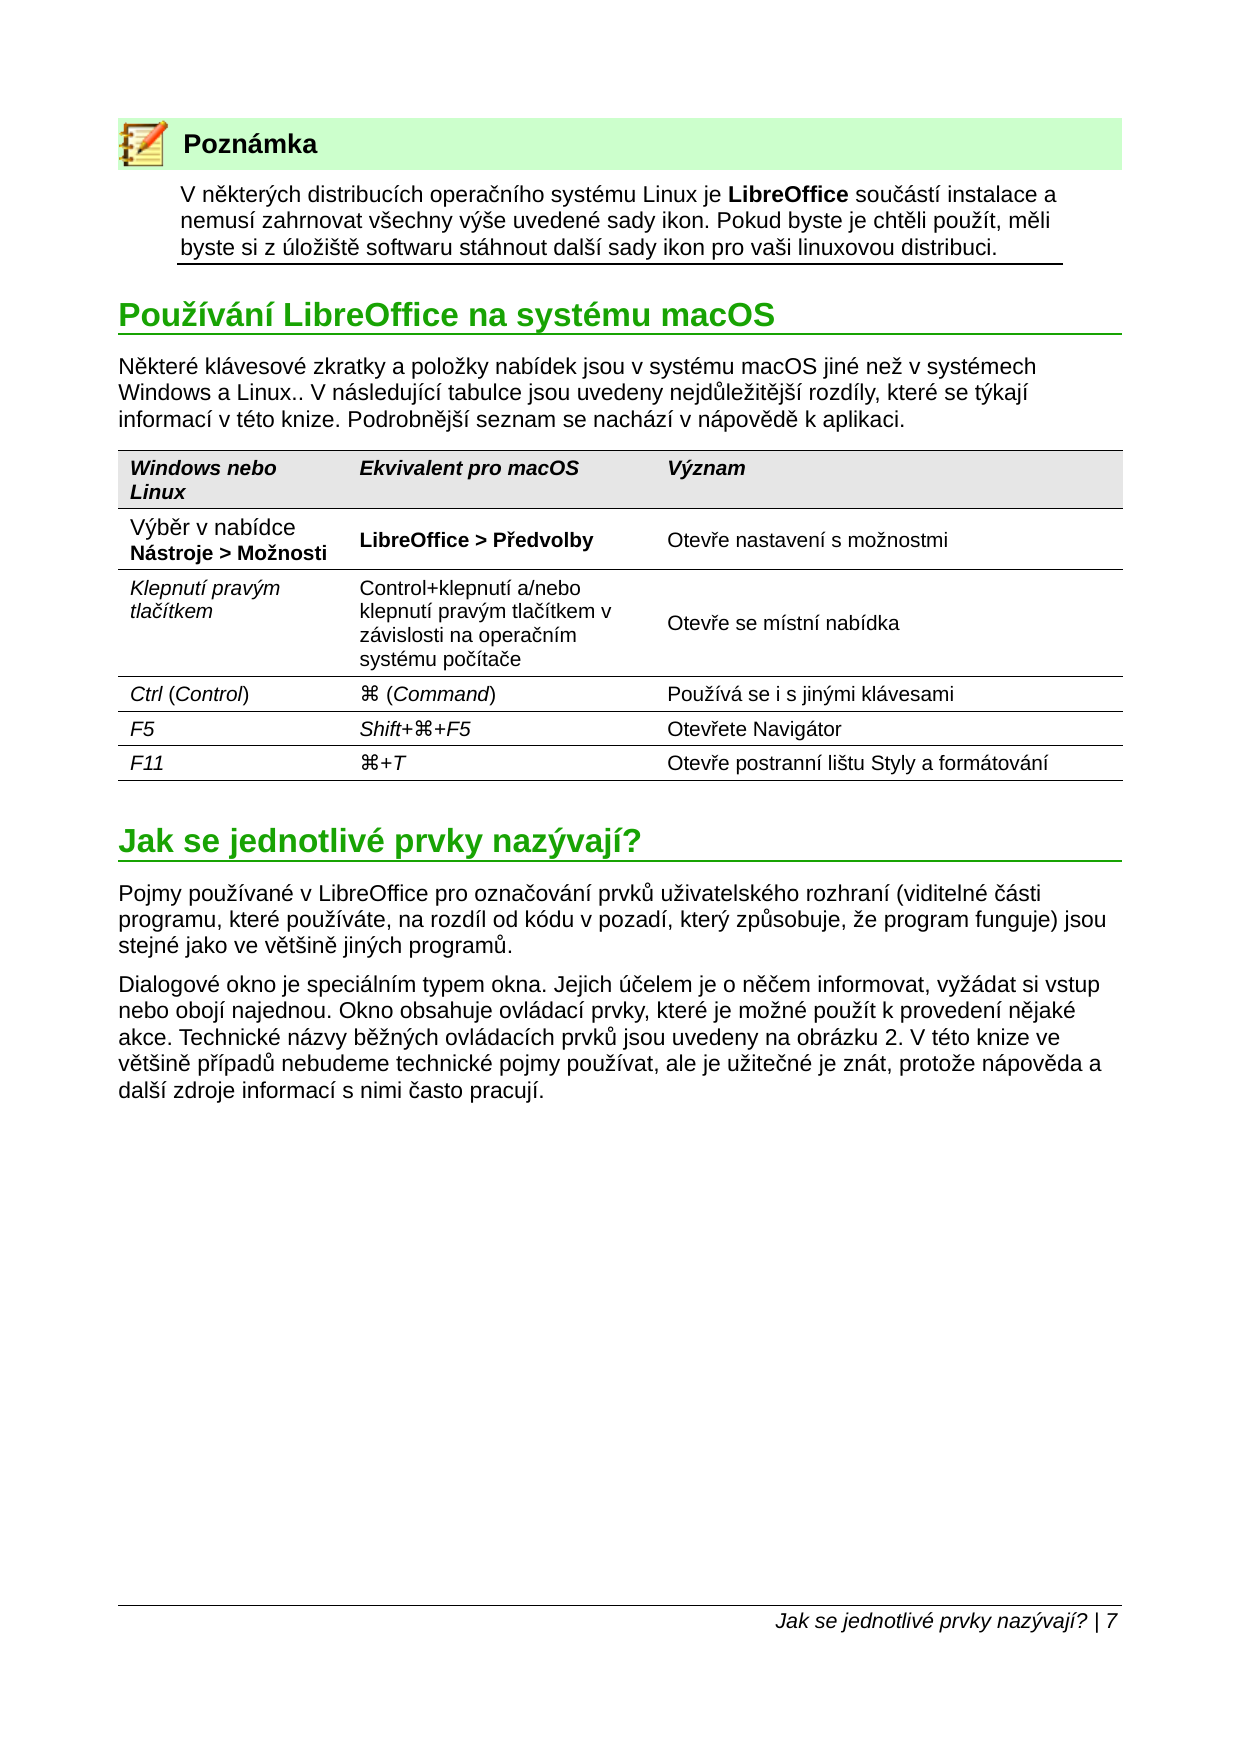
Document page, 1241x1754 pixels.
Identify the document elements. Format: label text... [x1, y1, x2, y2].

table_cell Otevře se místní nabídka [655, 570, 1123, 676]
table_cell Otevře postranní lištu Styly a formátování [655, 746, 1123, 780]
table_cell ⌘+T [348, 746, 655, 780]
table_cell F11 [118, 746, 348, 780]
text Některé klávesové zkratky a položky nabídek jsou v systému macOS jiné než v systémech Windows a Linux.. V následující tabulce jsou uvedeny nejdůležitější rozdíly, které se týkají informací v této knize. Podrobnější seznam se nachází v nápovědě k aplikaci. [118, 353, 1122, 432]
table_cell Používá se i s jinými klávesami [655, 677, 1123, 711]
table_cell Otevře nastavení s možnostmi [655, 509, 1123, 569]
table_cell Výběr v nabídce Nástroje > Možnosti [118, 509, 348, 569]
table_header Význam [655, 451, 1123, 508]
text Pojmy používané v LibreOffice pro označování prvků uživatelského rozhraní (viditelné části programu, které používáte, na rozdíl od kódu v pozadí, který způsobuje, že program funguje) jsou stejné jako ve většině jiných programů. [118, 879, 1122, 959]
table_cell Otevřete Navigátor [655, 712, 1123, 745]
table_header Windows nebo Linux [118, 451, 348, 508]
subtitle Používání LibreOffice na systému macOS [118, 294, 1122, 333]
table_cell Control+klepnutí a/nebo klepnutí pravým tlačítkem v závislosti na operačním systému počítače [348, 570, 655, 676]
subtitle Poznámka [118, 118, 1122, 170]
table_cell Ctrl (Control) [118, 677, 348, 711]
table_header Ekvivalent pro macOS [348, 451, 655, 508]
table_cell Shift+⌘+F5 [348, 712, 655, 745]
picture [119, 119, 170, 170]
table_cell LibreOffice > Předvolby [348, 509, 655, 569]
table_cell Klepnutí pravým tlačítkem [118, 570, 348, 676]
subtitle Jak se jednotlivé prvky nazývají? [118, 821, 1122, 860]
table_cell ⌘ (Command) [348, 677, 655, 711]
table_cell F5 [118, 712, 348, 745]
text Dialogové okno je speciálním typem okna. Jejich účelem je o něčem informovat, vyžádat si vstup nebo obojí najednou. Okno obsahuje ovládací prvky, které je možné použít k provedení nějaké akce. Technické názvy běžných ovládacích prvků jsou uvedeny na obrázku 2. V této knize ve většině případů nebudeme technické pojmy používat, ale je užitečné je znát, protože nápověda a další zdroje informací s nimi často pracují. [118, 971, 1122, 1103]
text V některých distribucích operačního systému Linux je LibreOffice součástí instalace a nemusí zahrnovat všechny výše uvedené sady ikon. Pokud byste je chtěli použít, měli byste si z úložiště softwaru stáhnout další sady ikon pro vaši linuxovou distribuci. [177, 178, 1063, 263]
